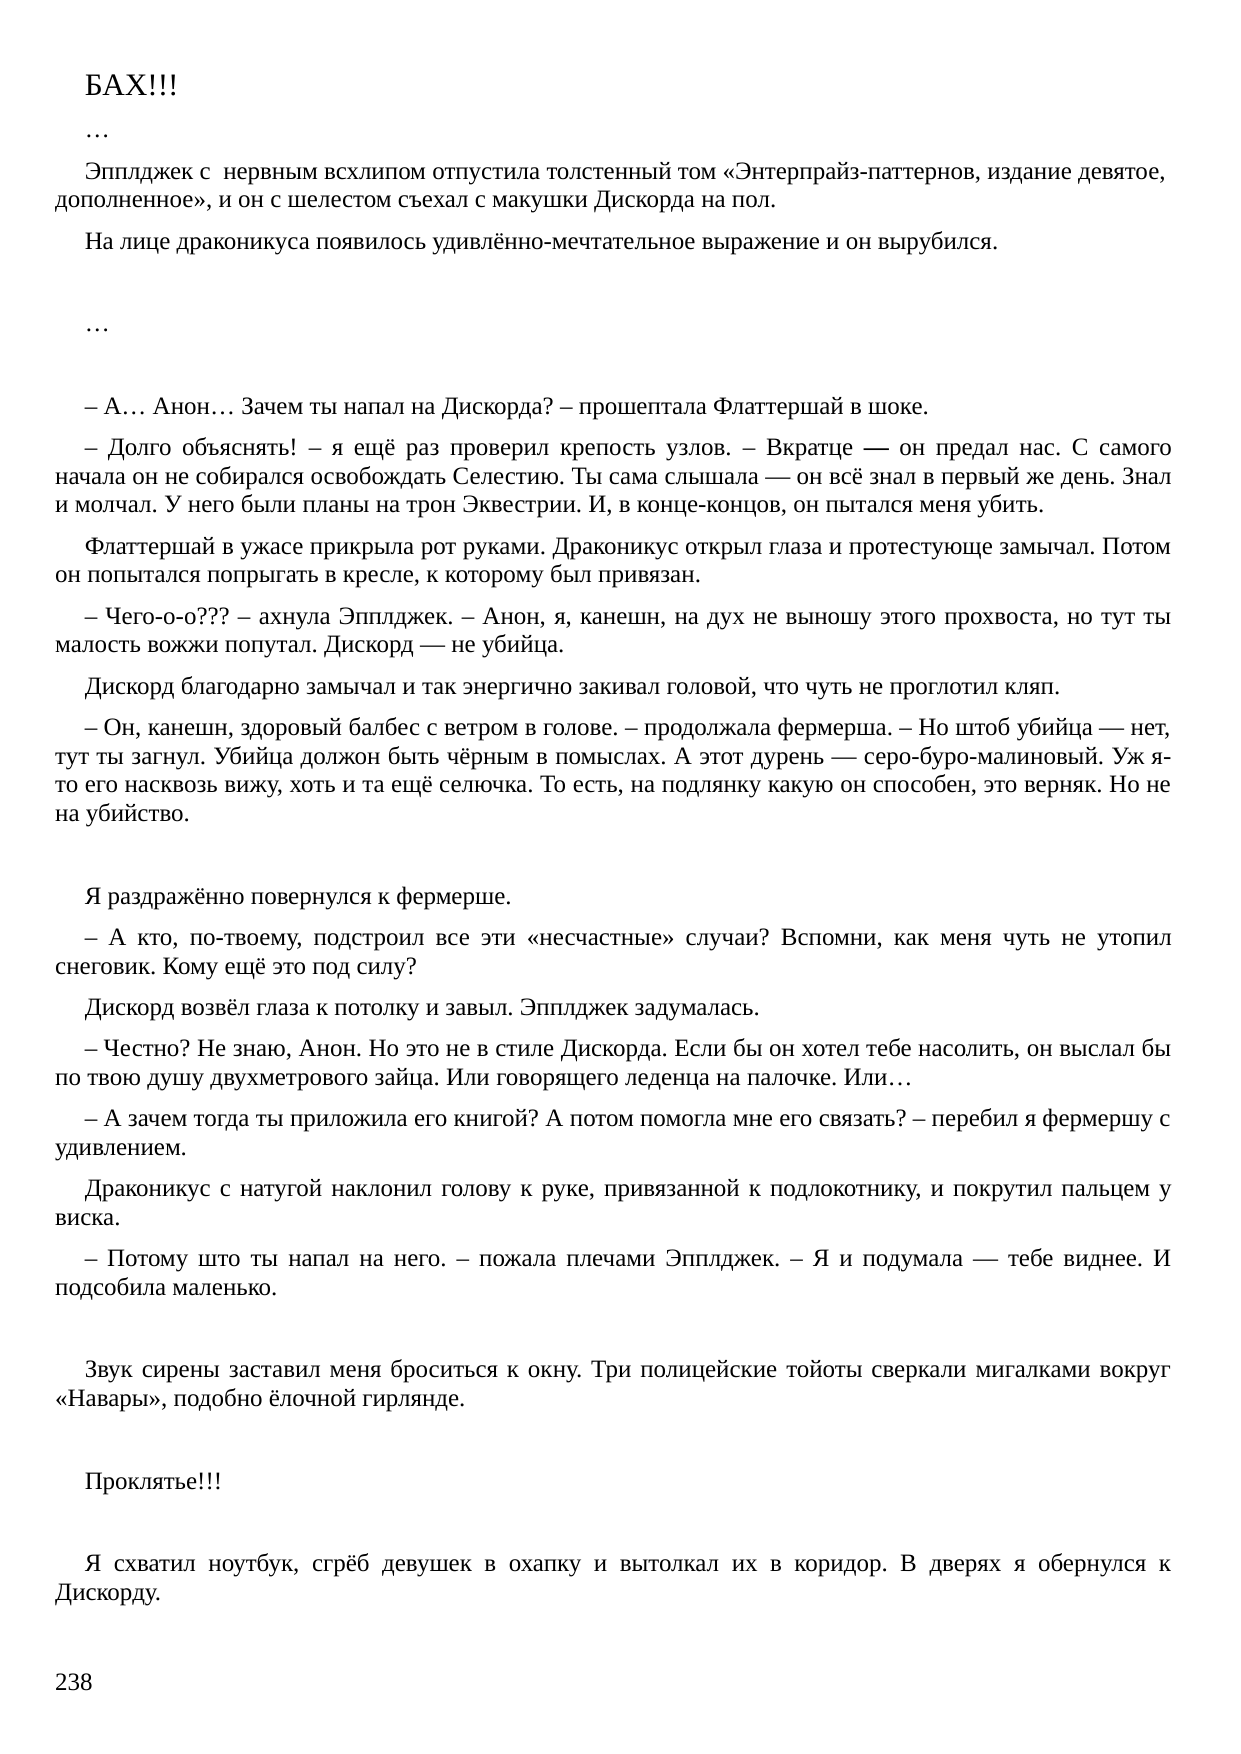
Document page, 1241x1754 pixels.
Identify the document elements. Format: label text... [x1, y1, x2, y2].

text Я схватил ноутбук, сгрёб девушек в охапку и вытолкал их в коридор. В дверях я обернулся к Дискорду. [55, 1548, 1173, 1606]
text – Потому што ты напал на него. – пожала плечами Эпплджек. – Я и подумала — тебе виднее. И подсобила маленько. [55, 1243, 1173, 1301]
text – А зачем тогда ты приложила его книгой? А потом помогла мне его связать? – перебил я фермершу с удивлением. [55, 1103, 1173, 1161]
text Звук сирены заставил меня броситься к окну. Три полицейские тойоты сверкали мигалками вокруг «Навары», подобно ёлочной гирлянде. [55, 1354, 1173, 1412]
text Дискорд благодарно замычал и так энергично закивал головой, что чуть не проглотил кляп. [55, 671, 1173, 699]
text – А кто, по-твоему, подстроил все эти «несчастные» случаи? Вспомни, как меня чуть не утопил снеговик. Кому ещё это под силу? [55, 922, 1173, 979]
text Дискорд возвёл глаза к потолку и завыл. Эпплджек задумалась. [55, 992, 1173, 1021]
text … [55, 308, 1173, 337]
text На лице драконикуса появилось удивлённо-мечтательное выражение и он вырубился. [55, 226, 1173, 254]
text – Долго объяснять! – я ещё раз проверил крепость узлов. – Вкратце — он предал нас. С самого начала он не собирался освобождать Селестию. Ты сама слышала — он всё знал в первый же день. Знал и молчал. У него были планы на трон Эквестрии. И, в конце-концов, он пытался меня убить. [55, 432, 1173, 518]
text Эпплджек с нервным всхлипом отпустила толстенный том «Энтерпрайз-паттернов, издание девятое, дополненное», и он с шелестом съехал с макушки Дискорда на пол. [55, 156, 1173, 213]
text Драконикус с натугой наклонил голову к руке, привязанной к подлокотнику, и покрутил пальцем у виска. [55, 1173, 1173, 1231]
text – Чего-о-о??? – ахнула Эпплджек. – Анон, я, канешн, на дух не выношу этого прохвоста, но тут ты малость вожжи попутал. Дискорд — не убийца. [55, 601, 1173, 658]
text – А… Анон… Зачем ты напал на Дискорда? – прошептала Флаттершай в шоке. [55, 391, 1173, 419]
text Я раздражённо повернулся к фермерше. [55, 881, 1173, 909]
text – Он, канешн, здоровый балбес с ветром в голове. – продолжала фермерша. – Но штоб убийца — нет, тут ты загнул. Убийца должон быть чёрным в помыслах. А этот дурень — серо-буро-малиновый. Уж я-то его насквозь вижу, хоть и та ещё селючка. То есть, на подлянку какую он способен, это верняк. Но не на убийство. [55, 712, 1173, 827]
text Флаттершай в ужасе прикрыла рот руками. Драконикус открыл глаза и протестующе замычал. Потом он попытался попрыгать в кресле, к которому был привязан. [55, 531, 1173, 588]
text … [55, 114, 1173, 143]
text БАХ!!! [55, 66, 1173, 102]
text – Честно? Не знаю, Анон. Но это не в стиле Дискорда. Если бы он хотел тебе насолить, он выслал бы по твою душу двухметрового зайца. Или говорящего леденца на палочке. Или… [55, 1033, 1173, 1091]
text Проклятье!!! [55, 1466, 1173, 1494]
